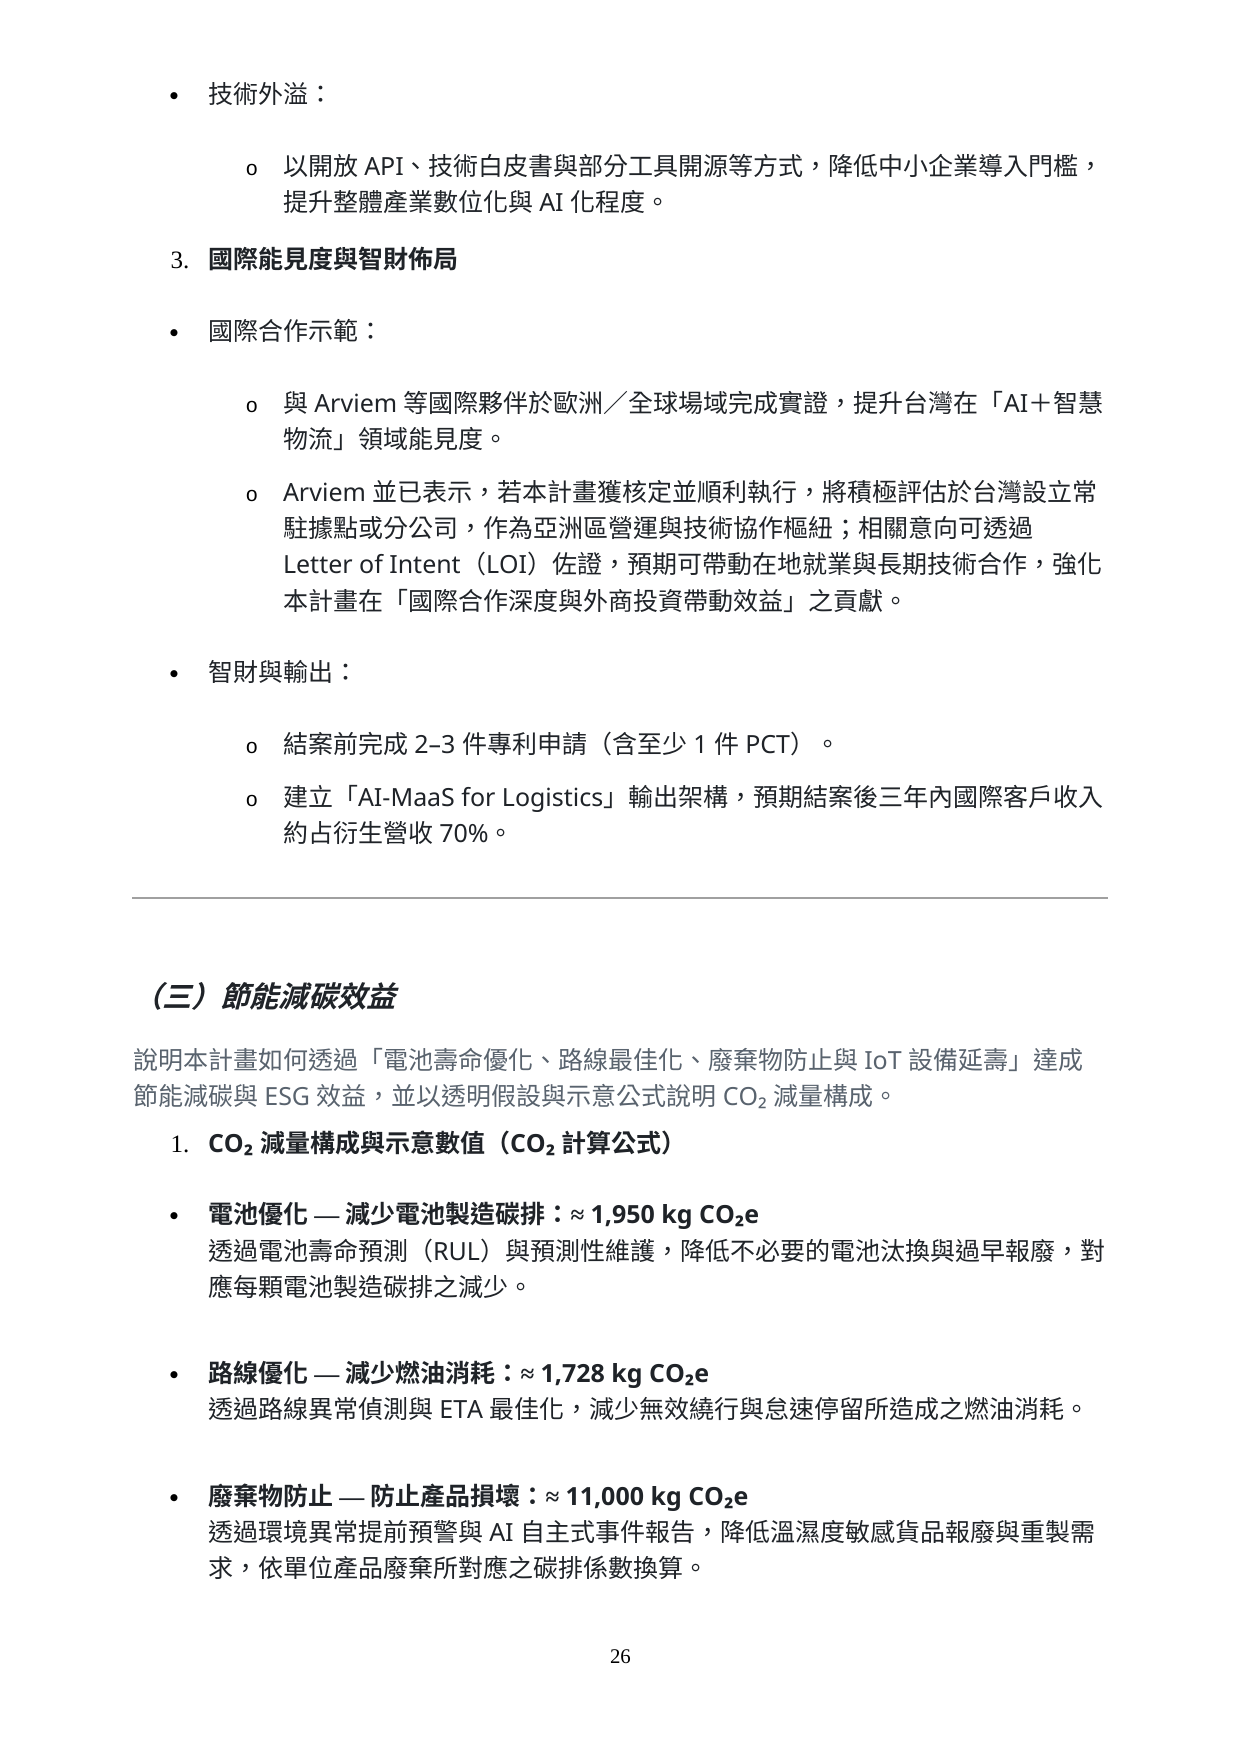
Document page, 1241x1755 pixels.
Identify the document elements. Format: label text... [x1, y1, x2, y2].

list 國際合作示範： [170, 312, 1107, 348]
list 建立「AI-MaaS for Logistics」輸出架構，預期結案後三年內國際客戶收入約占衍生營收 70%。 [245, 777, 1107, 850]
list Arviem 並已表示，若本計畫獲核定並順利執行，將積極評估於台灣設立常駐據點或分公司，作為亞洲區營運與技術協作樞紐；相關意向可透過 Letter of Intent（LOI）佐證，預期可帶動在地就業與長期技術合作，強化本計畫在「國際合作深度與外商投資帶動效益」之貢獻。 [245, 472, 1107, 617]
list 智財與輸出： [170, 653, 1107, 689]
text 說明本計畫如何透過「電池壽命優化、路線最佳化、廢棄物防止與 IoT 設備延壽」達成節能減碳與 ESG 效益，並以透明假設與示意公式說明 CO₂ 減量構成。 [133, 1040, 1107, 1113]
list 與 Arviem 等國際夥伴於歐洲／全球場域完成實證，提升台灣在「AI＋智慧物流」領域能見度。 [245, 383, 1107, 456]
list 結案前完成 2–3 件專利申請（含至少 1 件 PCT）。 [245, 724, 1107, 761]
list CO₂ 減量構成與示意數值（CO₂ 計算公式） [170, 1123, 1107, 1159]
list 電池優化 — 減少電池製造碳排：≈ 1,950 kg CO₂e 透過電池壽命預測（RUL）與預測性維護，降低不必要的電池汰換與過早報廢，對應每顆電池製造碳排之減少。 [170, 1195, 1107, 1304]
list 國際能見度與智財佈局 [170, 240, 1107, 276]
subtitle （三）節能減碳效益 [133, 973, 1107, 1015]
list 路線優化 — 減少燃油消耗：≈ 1,728 kg CO₂e 透過路線異常偵測與 ETA 最佳化，減少無效繞行與怠速停留所造成之燃油消耗。 [170, 1354, 1107, 1426]
list 技術外溢： [170, 75, 1107, 111]
list 以開放 API、技術白皮書與部分工具開源等方式，降低中小企業導入門檻，提升整體產業數位化與 AI 化程度。 [245, 147, 1107, 219]
list 廢棄物防止 — 防止產品損壞：≈ 11,000 kg CO₂e 透過環境異常提前預警與 AI 自主式事件報告，降低溫濕度敏感貨品報廢與重製需求，依單位產品廢棄所對應之碳排係數換算。 [170, 1476, 1107, 1585]
